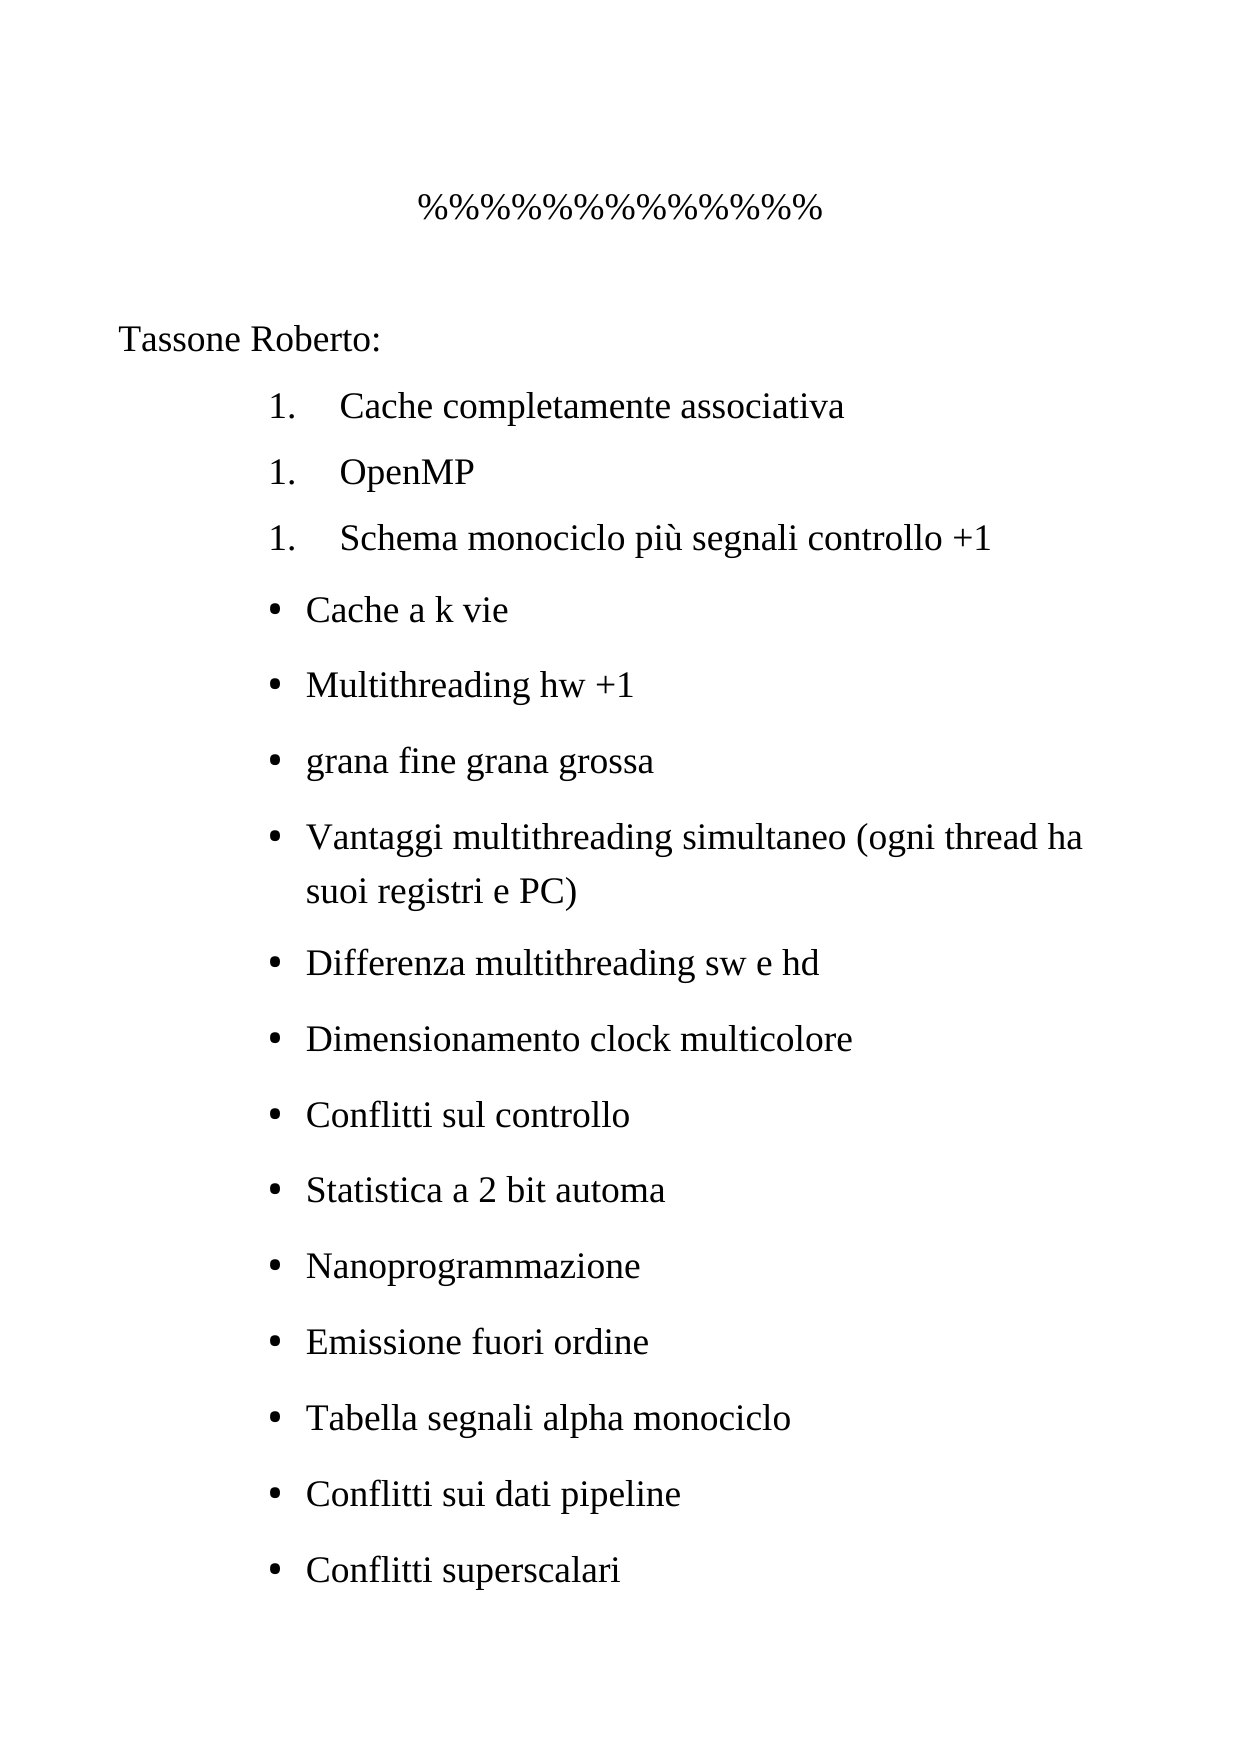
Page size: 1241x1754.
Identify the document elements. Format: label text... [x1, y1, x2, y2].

list OpenMP [268, 449, 1122, 492]
list Schema monociclo più segnali controllo +1 [268, 516, 1122, 559]
list Cache a k vie [268, 582, 1122, 633]
list Nanoprogrammazione [268, 1238, 1122, 1289]
list Differenza multithreading sw e hd [268, 935, 1122, 986]
list Vantaggi multithreading simultaneo (ogni thread ha suoi registri e PC) [268, 809, 1122, 912]
text %%%%%%%%%%%%% [118, 184, 1122, 227]
list Tabella segnali alpha monociclo [268, 1390, 1122, 1441]
list Conflitti superscalari [268, 1542, 1122, 1593]
list Emissione fuori ordine [268, 1314, 1122, 1365]
list Cache completamente associativa [268, 383, 1122, 426]
text Tassone Roberto: [118, 317, 1122, 360]
list Conflitti sui dati pipeline [268, 1466, 1122, 1517]
list Multithreading hw +1 [268, 658, 1122, 709]
list Dimensionamento clock multicolore [268, 1011, 1122, 1062]
list Conflitti sul controllo [268, 1087, 1122, 1138]
list Statistica a 2 bit automa [268, 1163, 1122, 1214]
list grana fine grana grossa [268, 733, 1122, 784]
